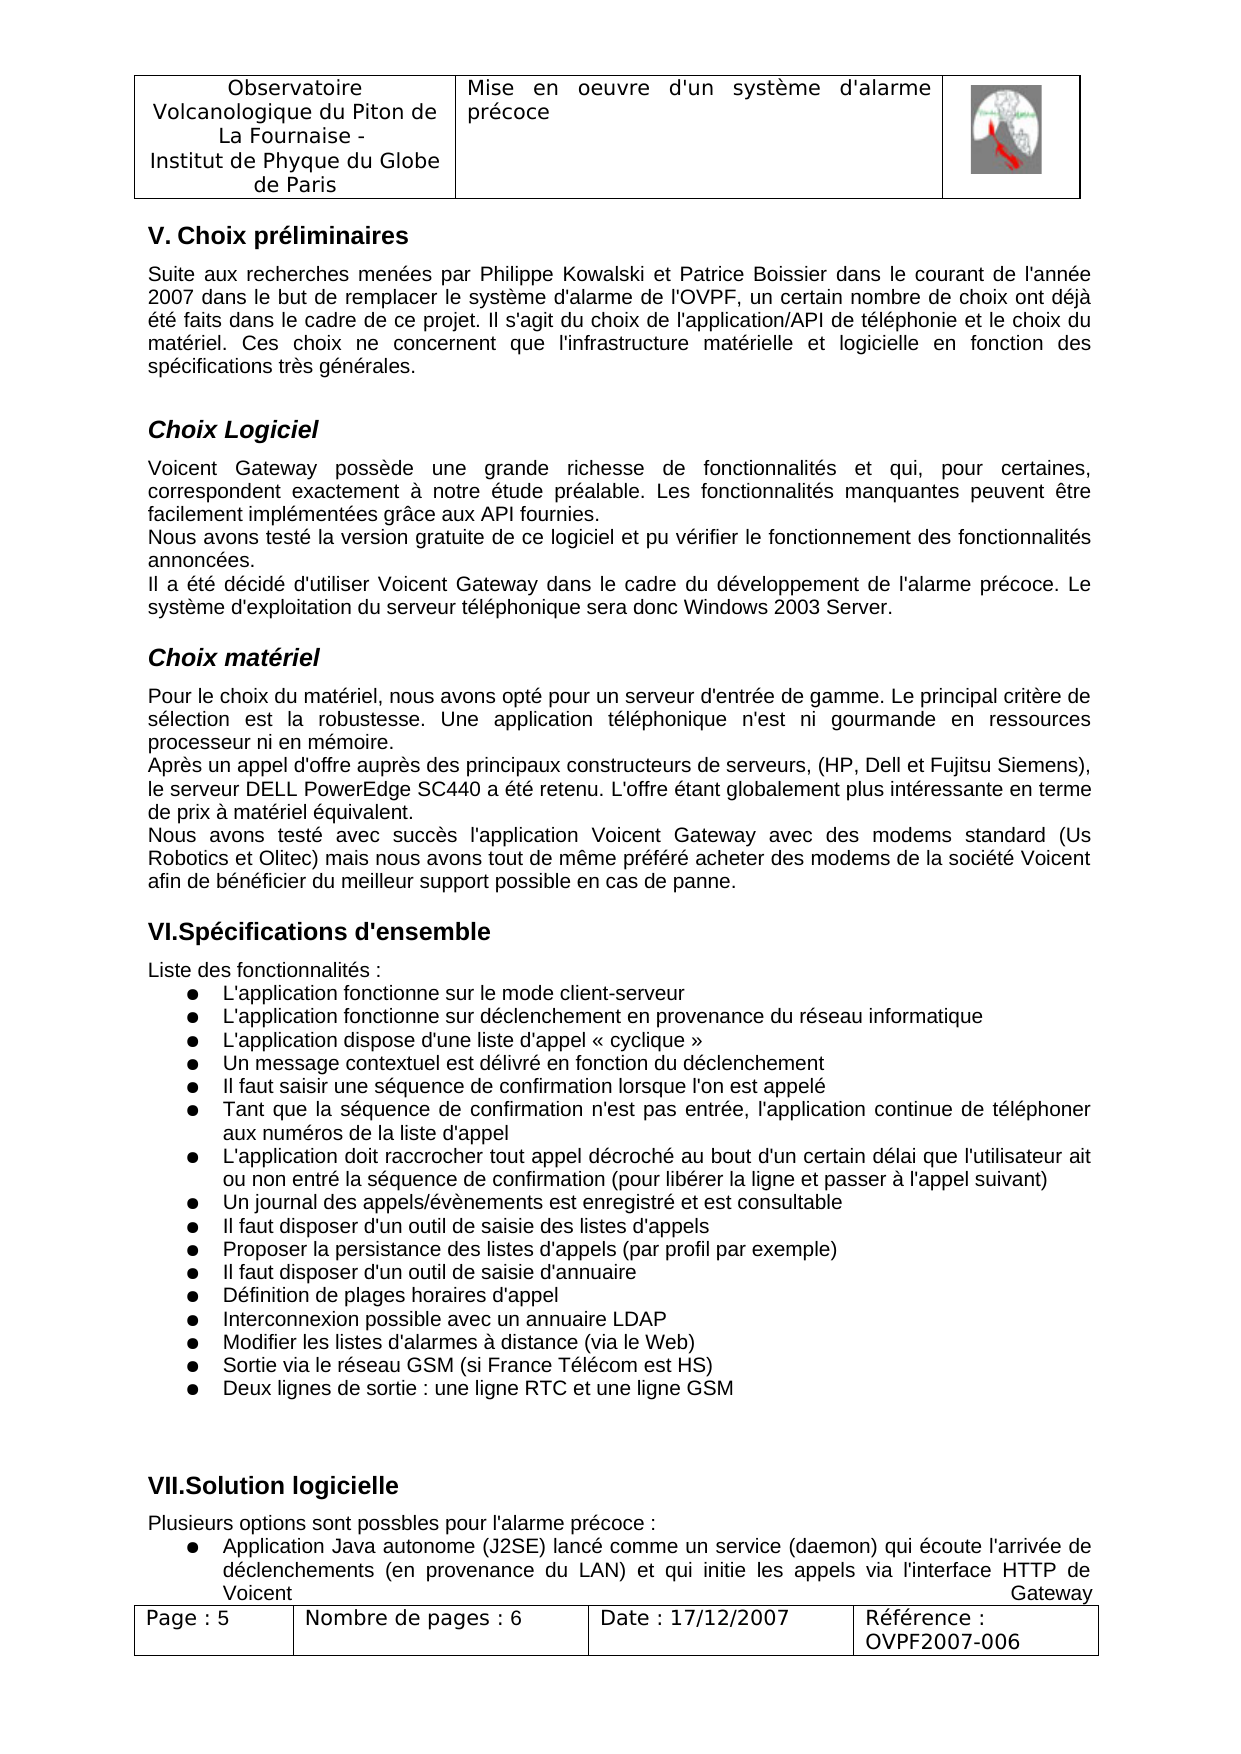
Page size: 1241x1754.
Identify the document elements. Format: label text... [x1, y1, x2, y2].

subtitle Choix préliminaires [148, 222, 1092, 249]
text Liste des fonctionnalités : [148, 959, 1092, 982]
list Application Java autonome (J2SE) lancé comme un service (daemon) qui écoute l'arrivée de déclenchements (en provenance du LAN) et qui initie les appels via l'interface HTTP de Voicent Gateway [185, 1535, 1092, 1605]
list Sortie via le réseau GSM (si France Télécom est HS) [185, 1353, 1092, 1377]
list L'application dispose d'une liste d'appel « cyclique » [185, 1028, 1092, 1052]
text Nous avons testé avec succès l'application Voicent Gateway avec des modems standard (Us Robotics et Olitec) mais nous avons tout de même préféré acheter des modems de la société Voicent afin de bénéficier du meilleur support possible en cas de panne. [148, 823, 1092, 893]
list L'application doit raccrocher tout appel décroché au bout d'un certain délai que l'utilisateur ait ou non entré la séquence de confirmation (pour libérer la ligne et passer à l'appel suivant) [185, 1144, 1092, 1191]
text Suite aux recherches menées par Philippe Kowalski et Patrice Boissier dans le courant de l'année 2007 dans le but de remplacer le système d'alarme de l'OVPF, un certain nombre de choix ont déjà été faits dans le cadre de ce projet. Il s'agit du choix de l'application/API de téléphonie et le choix du matériel. Ces choix ne concernent que l'infrastructure matérielle et logicielle en fonction des spécifications très générales. [148, 262, 1092, 378]
list Deux lignes de sortie : une ligne RTC et une ligne GSM [185, 1377, 1092, 1400]
subtitle Choix matériel [148, 644, 1092, 672]
subtitle Choix Logiciel [148, 416, 1092, 444]
list Interconnexion possible avec un annuaire LDAP [185, 1307, 1092, 1330]
list Modifier les listes d'alarmes à distance (via le Web) [185, 1330, 1092, 1353]
list Proposer la persistance des listes d'appels (par profil par exemple) [185, 1237, 1092, 1261]
list Un journal des appels/évènements est enregistré et est consultable [185, 1191, 1092, 1214]
list Il faut saisir une séquence de confirmation lorsque l'on est appelé [185, 1075, 1092, 1098]
subtitle Solution logicielle [148, 1471, 1092, 1499]
text Nous avons testé la version gratuite de ce logiciel et pu vérifier le fonctionnement des fonctionnalités annoncées. [148, 526, 1092, 572]
subtitle Spécifications d'ensemble [148, 918, 1092, 946]
list L'application fonctionne sur le mode client-serveur [185, 982, 1092, 1005]
text Voicent Gateway possède une grande richesse de fonctionnalités et qui, pour certaines, correspondent exactement à notre étude préalable. Les fonctionnalités manquantes peuvent être facilement implémentées grâce aux API fournies. [148, 456, 1092, 526]
text Plusieurs options sont possbles pour l'alarme précoce : [148, 1512, 1092, 1535]
list Tant que la séquence de confirmation n'est pas entrée, l'application continue de téléphoner aux numéros de la liste d'appel [185, 1098, 1092, 1144]
list Un message contextuel est délivré en fonction du déclenchement [185, 1052, 1092, 1075]
list Il faut disposer d'un outil de saisie des listes d'appels [185, 1214, 1092, 1237]
picture [970, 85, 1042, 174]
text Après un appel d'offre auprès des principaux constructeurs de serveurs, (HP, Dell et Fujitsu Siemens), le serveur DELL PowerEdge SC440 a été retenu. L'offre étant globalement plus intéressante en terme de prix à matériel équivalent. [148, 754, 1092, 823]
text Pour le choix du matériel, nous avons opté pour un serveur d'entrée de gamme. Le principal critère de sélection est la robustesse. Une application téléphonique n'est ni gourmande en ressources processeur ni en mémoire. [148, 684, 1092, 754]
list Définition de plages horaires d'appel [185, 1284, 1092, 1307]
list Il faut disposer d'un outil de saisie d'annuaire [185, 1261, 1092, 1284]
text Il a été décidé d'utiliser Voicent Gateway dans le cadre du développement de l'alarme précoce. Le système d'exploitation du serveur téléphonique sera donc Windows 2003 Server. [148, 572, 1092, 619]
list L'application fonctionne sur déclenchement en provenance du réseau informatique [185, 1005, 1092, 1028]
